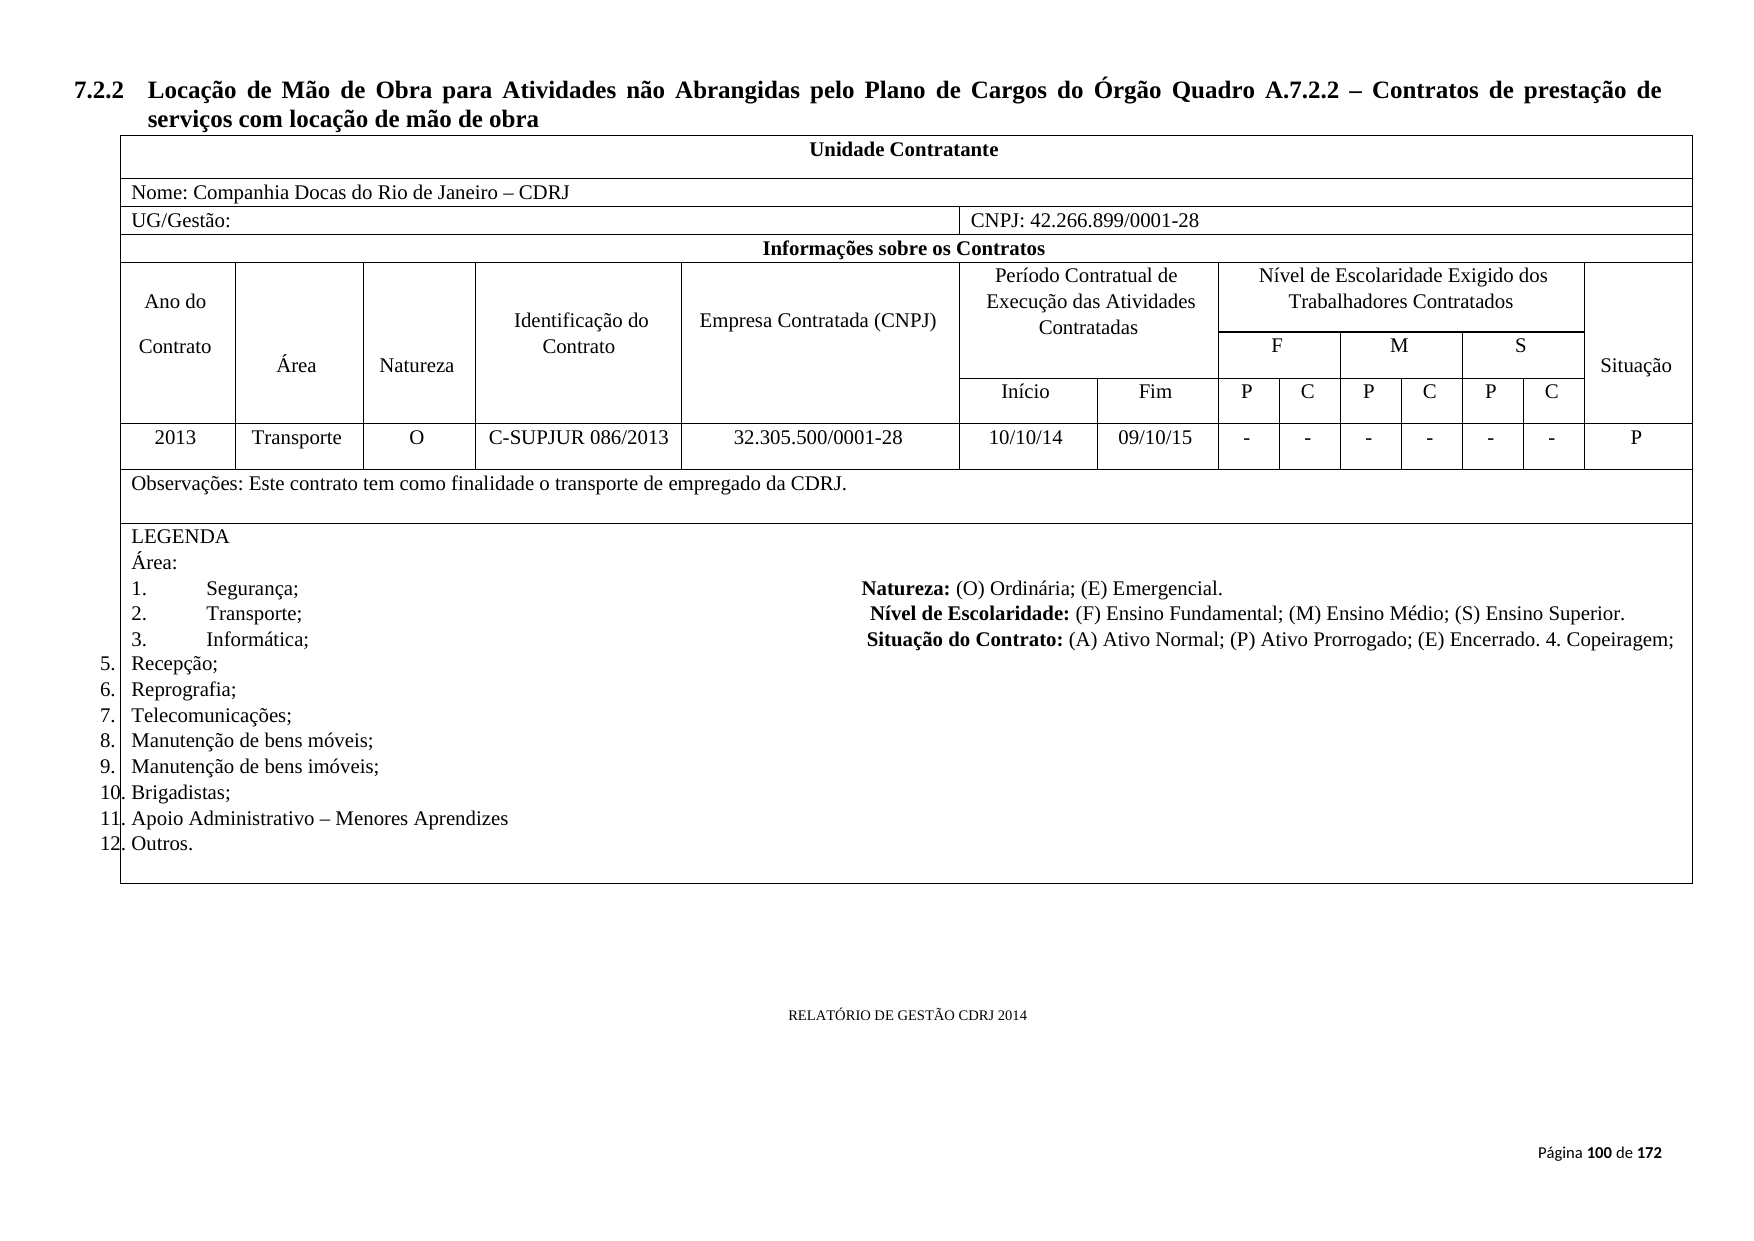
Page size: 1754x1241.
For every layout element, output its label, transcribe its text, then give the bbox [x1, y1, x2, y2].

table_cell Empresa Contratada (CNPJ) [682, 263, 959, 423]
table_cell Período Contratual de Execução das Atividades Contratadas [960, 263, 1218, 377]
table_cell Situação [1585, 263, 1692, 423]
table_cell - [1341, 424, 1401, 469]
table_cell Nível de Escolaridade Exigido dos Trabalhadores Contratados [1219, 263, 1584, 331]
table_cell 32.305.500/0001-28 [682, 424, 959, 469]
table_cell 2013 [121, 424, 235, 469]
table_cell Fim [1098, 379, 1218, 423]
table_cell Transporte [236, 424, 363, 469]
table_cell - [1402, 424, 1462, 469]
table_cell P [1341, 379, 1401, 423]
table_cell - [1280, 424, 1340, 469]
table_cell S [1463, 333, 1584, 377]
table_cell P [1585, 424, 1692, 469]
table_cell Observações: Este contrato tem como finalidade o transporte de empregado da CDRJ. [121, 470, 1692, 522]
table_cell C [1402, 379, 1462, 423]
table_cell Ano do Contrato [121, 263, 235, 423]
table_cell CNPJ: 42.266.899/0001-28 [960, 207, 1692, 234]
table_cell Identificação do Contrato [476, 263, 681, 423]
table_cell Área [236, 263, 363, 423]
table_cell Natureza [364, 263, 475, 423]
table_header Unidade Contratante [121, 136, 1692, 178]
table_cell O [364, 424, 475, 469]
table_cell M [1341, 333, 1462, 377]
table_cell 10/10/14 [960, 424, 1097, 469]
table_cell Informações sobre os Contratos [121, 235, 1692, 262]
table_cell C [1280, 379, 1340, 423]
table_cell Início [960, 379, 1097, 423]
table_cell - [1219, 424, 1279, 469]
table_cell F [1219, 333, 1340, 377]
table_cell - [1524, 424, 1584, 469]
table_cell UG/Gestão: [121, 207, 959, 234]
table_cell C-SUPJUR 086/2013 [476, 424, 681, 469]
list Locação de Mão de Obra para Atividades não Abrangidas pelo Plano de Cargos do Órgão Quadro A.7.2.2 – Contratos de prestação de serviços com locação de mão de obra [74, 75, 1664, 133]
table_cell Nome: Companhia Docas do Rio de Janeiro – CDRJ [121, 179, 1692, 206]
table_cell LEGENDA Área: Segurança; Natureza: (O) Ordinária; (E) Emergencial. Transporte; Nível de Escolaridade: (F) Ensino Fundamental; (M) Ensino Médio; (S) Ensino Superior. Informática; Situação do Contrato: (A) Ativo Normal; (P) Ativo Prorrogado; (E) Encerrado. 4. Copeiragem; Recepção; Reprografia; Telecomunicações; Manutenção de bens móveis; Manutenção de bens imóveis; Brigadistas; Apoio Administrativo – Menores Aprendizes Outros. [121, 524, 1692, 883]
table_cell 09/10/15 [1098, 424, 1218, 469]
table_cell - [1463, 424, 1523, 469]
table_cell P [1463, 379, 1523, 423]
text RELATÓRIO DE GESTÃO CDRJ 2014 [788, 1007, 1666, 1024]
table_cell C [1524, 379, 1584, 423]
table_cell P [1219, 379, 1279, 423]
